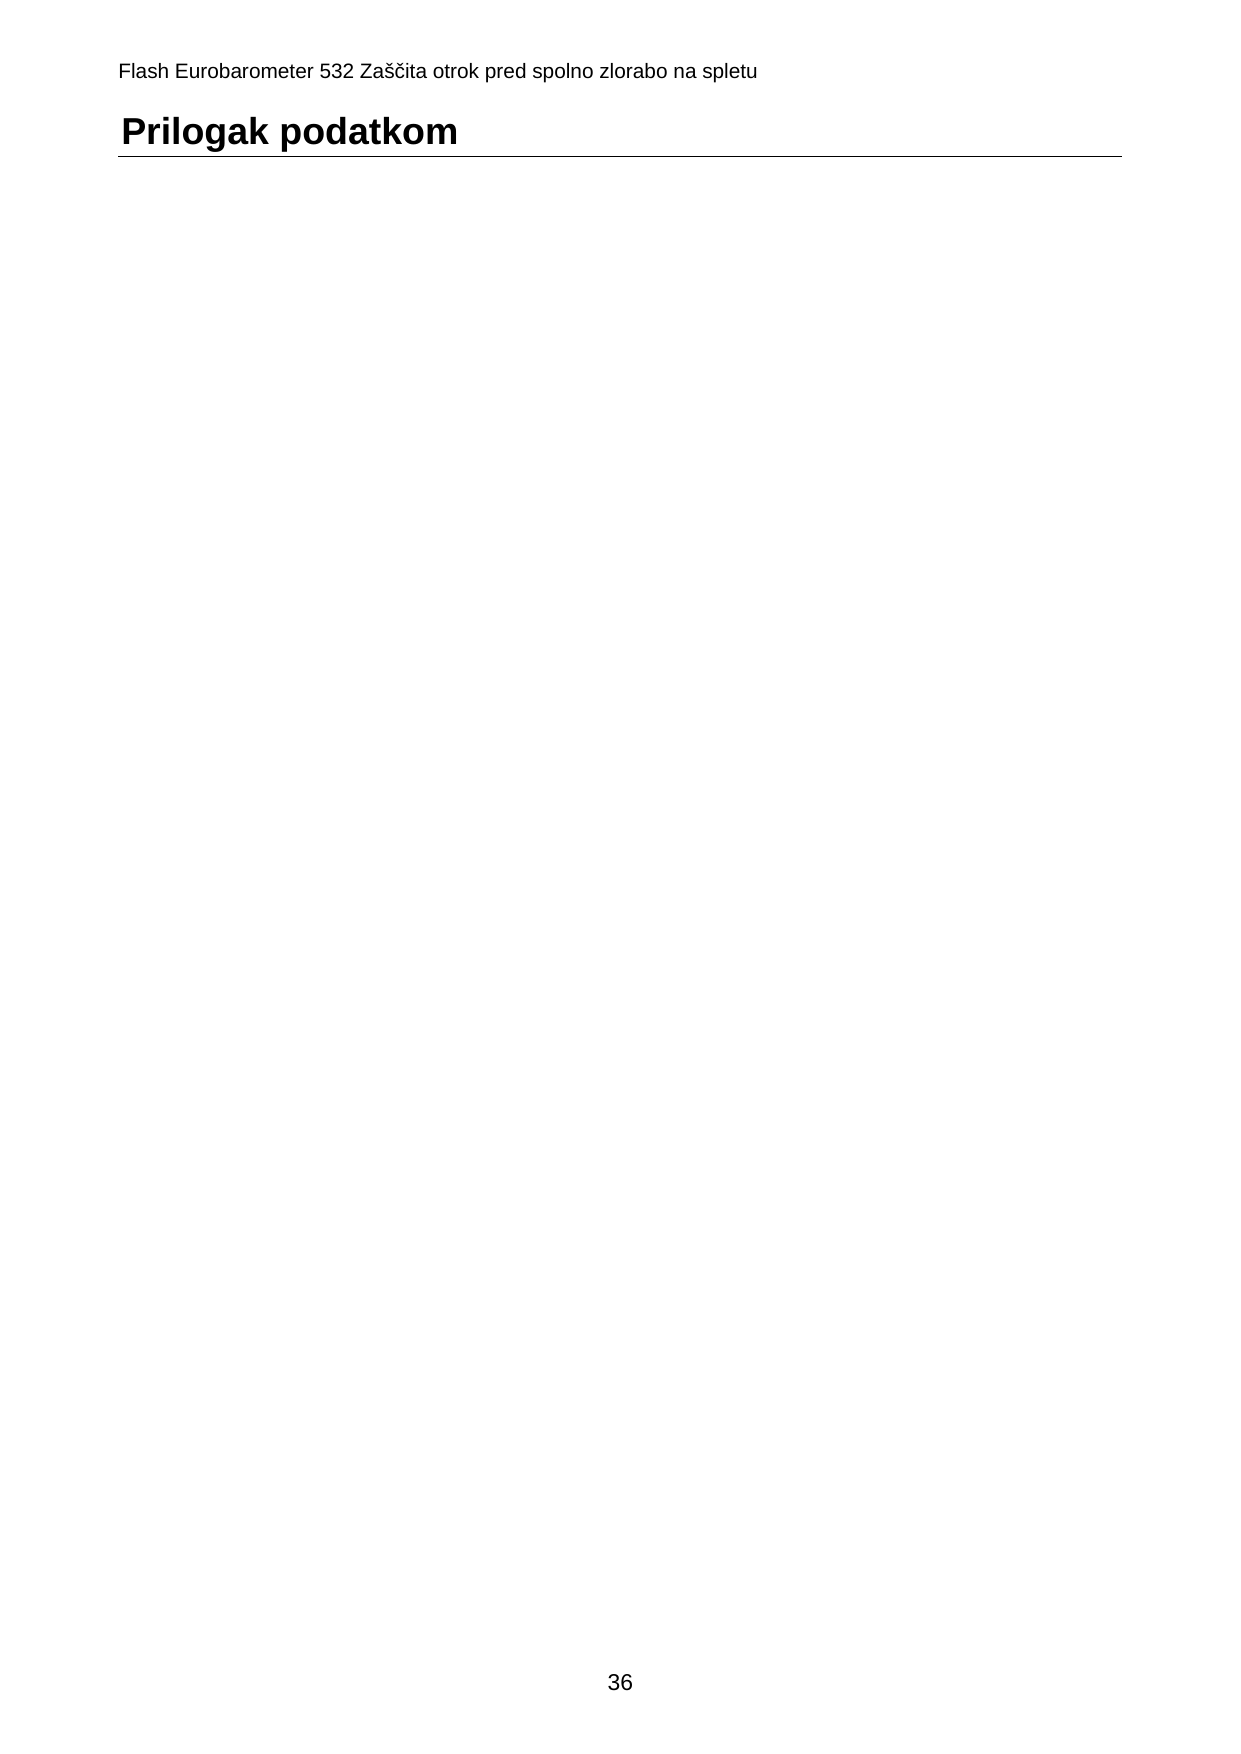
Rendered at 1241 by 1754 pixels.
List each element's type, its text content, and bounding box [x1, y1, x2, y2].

subtitle Prilogak podatkom [118, 107, 1122, 156]
